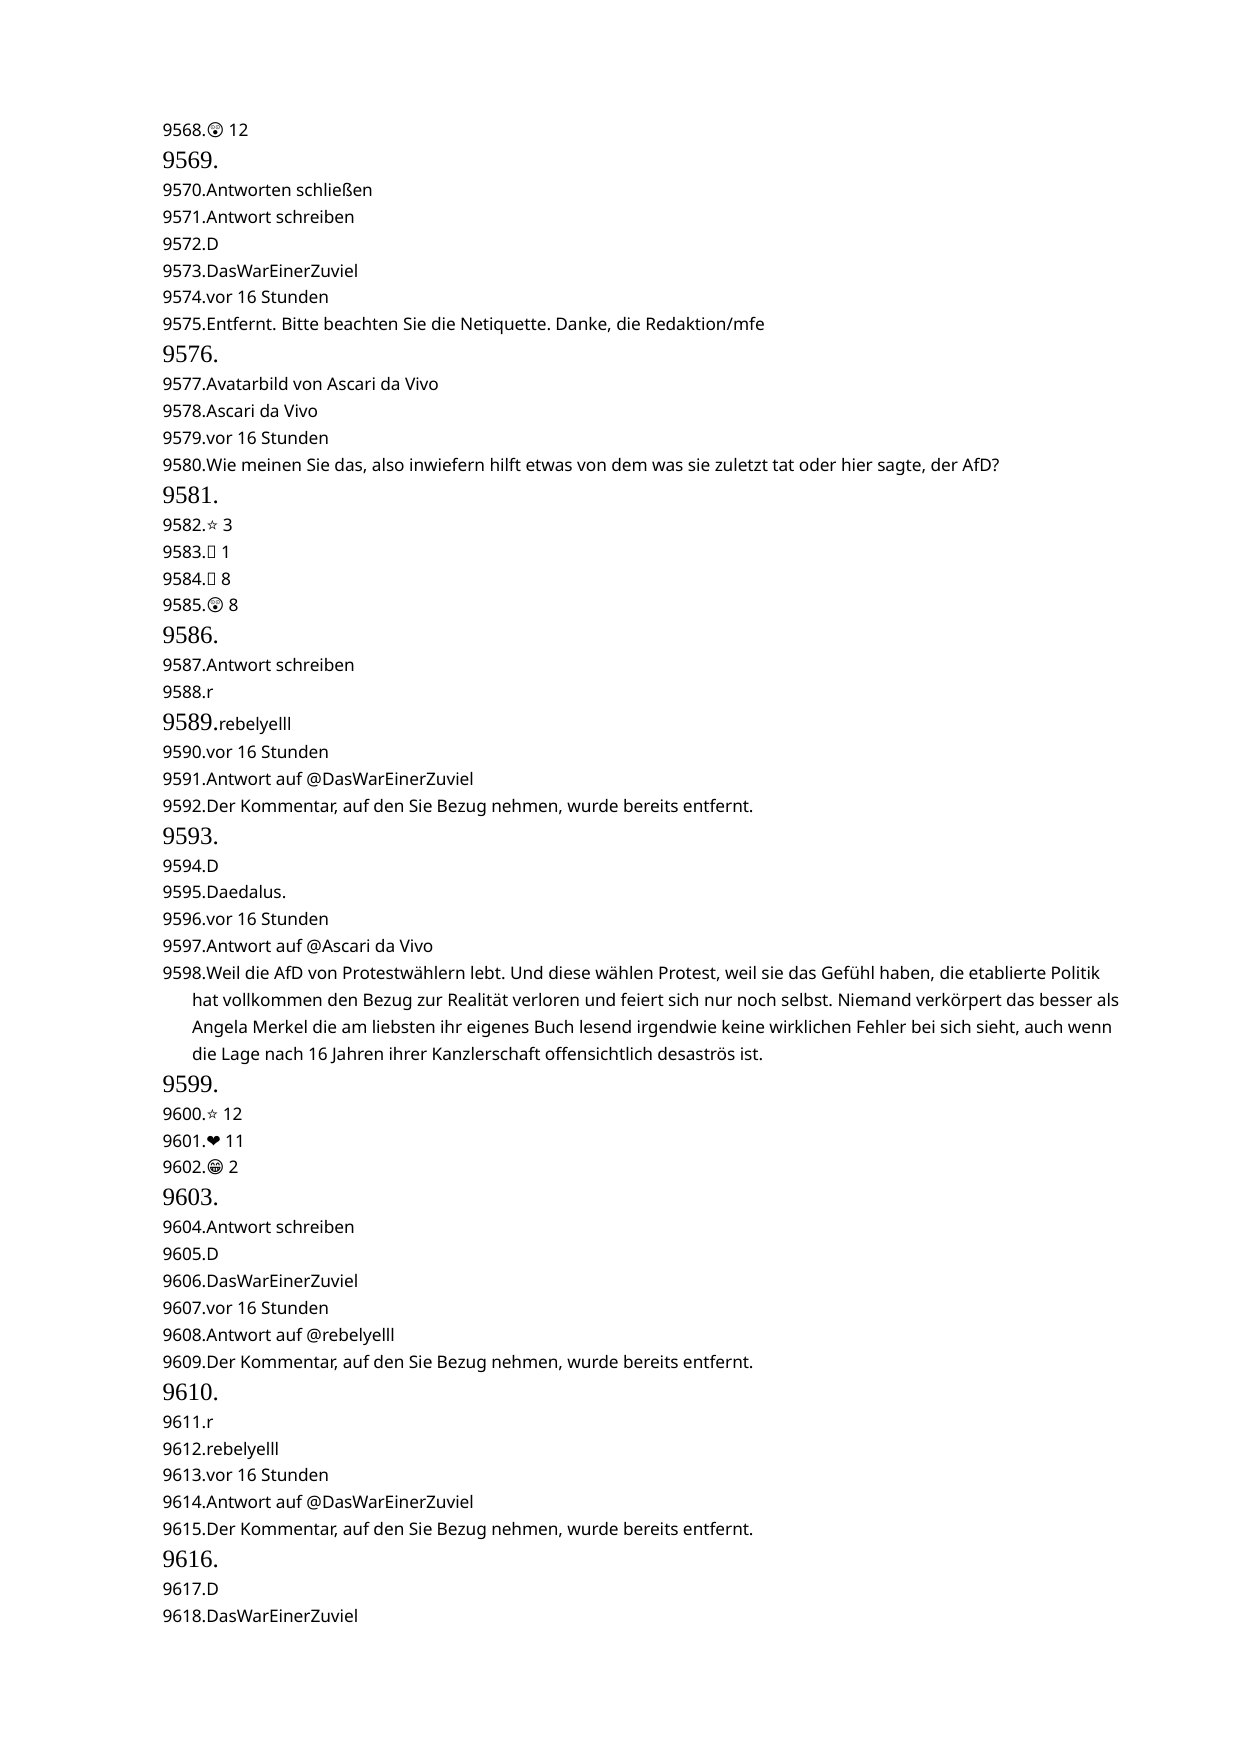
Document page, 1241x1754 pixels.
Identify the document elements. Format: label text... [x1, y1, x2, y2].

list DasWarEinerZuviel [162, 1269, 1122, 1293]
list rebelyelll [162, 707, 1122, 736]
list Wie meinen Sie das, also inwiefern hilft etwas von dem was sie zuletzt tat oder hier sagte, der AfD? [162, 453, 1122, 476]
list DasWarEinerZuviel [162, 1604, 1122, 1627]
list vor 16 Stunden [162, 426, 1122, 449]
list ❤️ 11 [162, 1129, 1122, 1152]
list Antwort schreiben [162, 653, 1122, 677]
list Der Kommentar, auf den Sie Bezug nehmen, wurde bereits entfernt. [162, 1517, 1122, 1541]
list DasWarEinerZuviel [162, 259, 1122, 282]
list vor 16 Stunden [162, 1296, 1122, 1319]
list Daedalus. [162, 881, 1122, 904]
list 😁 2 [162, 1156, 1122, 1179]
list vor 16 Stunden [162, 740, 1122, 763]
list Avatarbild von Ascari da Vivo [162, 372, 1122, 396]
list Der Kommentar, auf den Sie Bezug nehmen, wurde bereits entfernt. [162, 794, 1122, 817]
list Antwort auf @Ascari da Vivo [162, 934, 1122, 958]
list Antwort auf @DasWarEinerZuviel [162, 767, 1122, 790]
list Antwort schreiben [162, 205, 1122, 228]
list rebelyelll [162, 1437, 1122, 1460]
list vor 16 Stunden [162, 286, 1122, 309]
list 🤨 8 [162, 567, 1122, 590]
list 😲 12 [162, 118, 1122, 142]
list D [162, 232, 1122, 255]
list r [162, 1410, 1122, 1433]
list Ascari da Vivo [162, 399, 1122, 423]
list ⭐️ 12 [162, 1102, 1122, 1125]
list D [162, 1242, 1122, 1266]
list Antwort schreiben [162, 1215, 1122, 1239]
list Antwort auf @DasWarEinerZuviel [162, 1490, 1122, 1514]
list D [162, 854, 1122, 877]
list vor 16 Stunden [162, 1463, 1122, 1487]
list r [162, 680, 1122, 704]
list Antwort auf @rebelyelll [162, 1323, 1122, 1346]
list ⭐️ 3 [162, 513, 1122, 536]
list Weil die AfD von Protestwählern lebt. Und diese wählen Protest, weil sie das Gefühl haben, die etablierte Politik hat vollkommen den Bezug zur Realität verloren und feiert sich nur noch selbst. Niemand verkörpert das besser als Angela Merkel die am liebsten ihr eigenes Buch lesend irgendwie keine wirklichen Fehler bei sich sieht, auch wenn die Lage nach 16 Jahren ihrer Kanzlerschaft offensichtlich desaströs ist. [162, 961, 1122, 1065]
list vor 16 Stunden [162, 907, 1122, 931]
list Entfernt. Bitte beachten Sie die Netiquette. Danke, die Redaktion/mfe [162, 312, 1122, 336]
list D [162, 1577, 1122, 1601]
list Antworten schließen [162, 178, 1122, 201]
list 😲 8 [162, 593, 1122, 617]
list Der Kommentar, auf den Sie Bezug nehmen, wurde bereits entfernt. [162, 1350, 1122, 1373]
list 🙁 1 [162, 540, 1122, 563]
